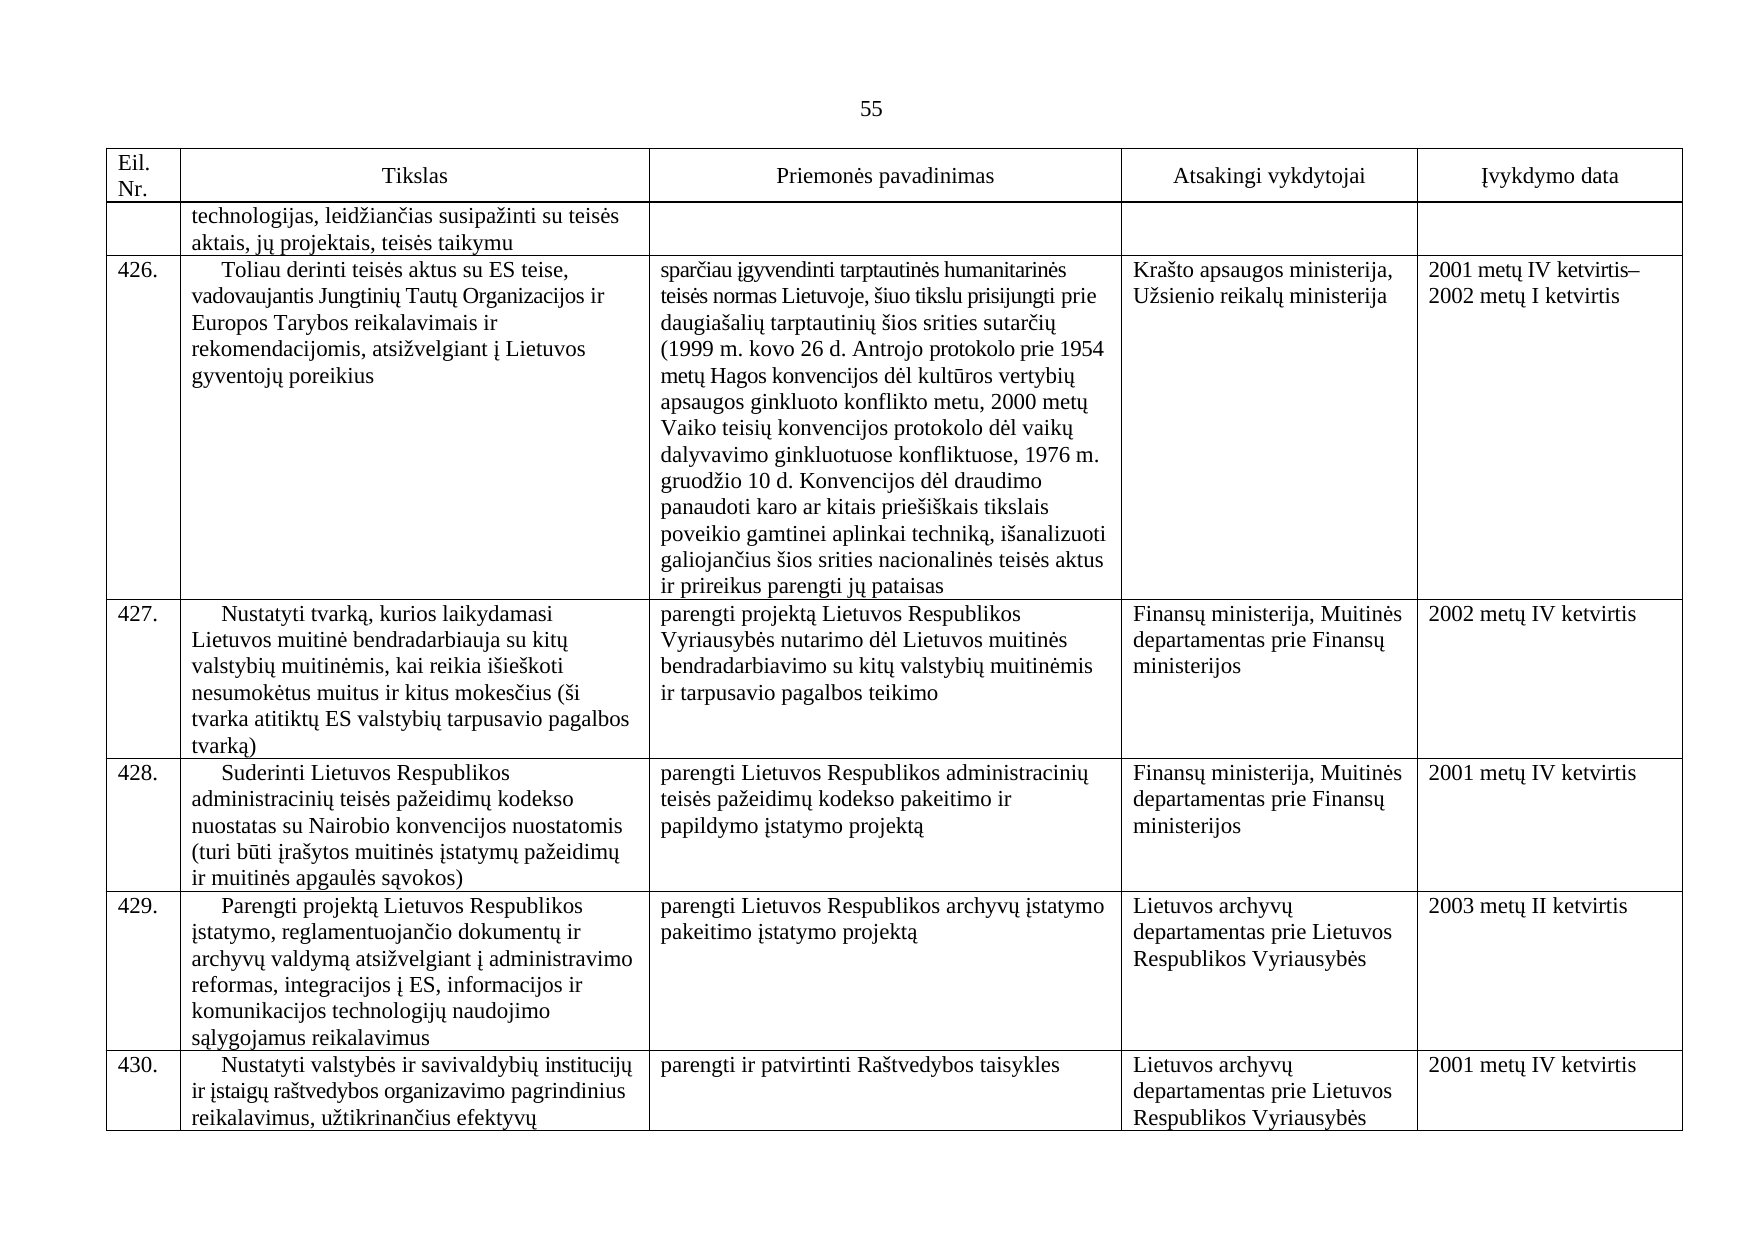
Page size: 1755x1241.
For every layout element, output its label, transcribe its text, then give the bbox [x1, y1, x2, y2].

table_cell [1122, 203, 1417, 255]
table_cell [107, 600, 180, 758]
table_cell 2003 metų II ketvirtis [1418, 892, 1682, 1050]
table_cell [107, 892, 180, 1050]
table_cell [1418, 203, 1682, 255]
table_cell Krašto apsaugos ministerija, Užsienio reikalų ministerija [1122, 256, 1417, 599]
table_header Įvykdymo data [1418, 149, 1682, 201]
table_cell parengti Lietuvos Respublikos archyvų įstatymo pakeitimo įstatymo projektą [650, 892, 1121, 1050]
table_cell technologijas, leidžiančias susipažinti su teisės aktais, jų projektais, teisės taikymu [181, 203, 649, 255]
table_cell Parengti projektą Lietuvos Respublikos įstatymo, reglamentuojančio dokumentų ir archyvų valdymą atsižvelgiant į administravimo reformas, integracijos į ES, informacijos ir komunikacijos technologijų naudojimo sąlygojamus reikalavimus [181, 892, 649, 1050]
table_header Eil. Nr. [107, 149, 180, 201]
table_header Priemonės pavadinimas [650, 149, 1121, 201]
table_cell [107, 1051, 180, 1130]
table_cell Nustatyti valstybės ir savivaldybių institucijų ir įstaigų raštvedybos organizavimo pagrindinius reikalavimus, užtikrinančius efektyvų [181, 1051, 649, 1130]
table_cell Toliau derinti teisės aktus su ES teise, vadovaujantis Jungtinių Tautų Organizacijos ir Europos Tarybos reikalavimais ir rekomendacijomis, atsižvelgiant į Lietuvos gyventojų poreikius [181, 256, 649, 599]
table_cell parengti projektą Lietuvos Respublikos Vyriausybės nutarimo dėl Lietuvos muitinės bendradarbiavimo su kitų valstybių muitinėmis ir tarpusavio pagalbos teikimo [650, 600, 1121, 758]
table_header Tikslas [181, 149, 649, 201]
table_cell 2002 metų IV ketvirtis [1418, 600, 1682, 758]
table_cell Finansų ministerija, Muitinės departamentas prie Finansų ministerijos [1122, 759, 1417, 891]
table_cell [107, 203, 180, 255]
table_cell 2001 metų IV ketvirtis [1418, 1051, 1682, 1130]
table_cell 2001 metų IV ketvirtis–2002 metų I ketvirtis [1418, 256, 1682, 599]
table_cell parengti Lietuvos Respublikos administracinių teisės pažeidimų kodekso pakeitimo ir papildymo įstatymo projektą [650, 759, 1121, 891]
table_cell [107, 256, 180, 599]
table_cell Finansų ministerija, Muitinės departamentas prie Finansų ministerijos [1122, 600, 1417, 758]
table_header Atsakingi vykdytojai [1122, 149, 1417, 201]
table_cell Lietuvos archyvų departamentas prie Lietuvos Respublikos Vyriausybės [1122, 892, 1417, 1050]
table_cell Suderinti Lietuvos Respublikos administracinių teisės pažeidimų kodekso nuostatas su Nairobio konvencijos nuostatomis (turi būti įrašytos muitinės įstatymų pažeidimų ir muitinės apgaulės sąvokos) [181, 759, 649, 891]
table_cell Lietuvos archyvų departamentas prie Lietuvos Respublikos Vyriausybės [1122, 1051, 1417, 1130]
table_cell 2001 metų IV ketvirtis [1418, 759, 1682, 891]
table_cell parengti ir patvirtinti Raštvedybos taisykles [650, 1051, 1121, 1130]
table_cell [650, 203, 1121, 255]
table_cell sparčiau įgyvendinti tarptautinės humanitarinės teisės normas Lietuvoje, šiuo tikslu prisijungti prie daugiašalių tarptautinių šios srities sutarčių (1999 m. kovo 26 d. Antrojo protokolo prie 1954 metų Hagos konvencijos dėl kultūros vertybių apsaugos ginkluoto konflikto metu, 2000 metų Vaiko teisių konvencijos protokolo dėl vaikų dalyvavimo ginkluotuose konfliktuose, 1976 m. gruodžio 10 d. Konvencijos dėl draudimo panaudoti karo ar kitais priešiškais tikslais poveikio gamtinei aplinkai techniką, išanalizuoti galiojančius šios srities nacionalinės teisės aktus ir prireikus parengti jų pataisas [650, 256, 1121, 599]
table_cell Nustatyti tvarką, kurios laikydamasi Lietuvos muitinė bendradarbiauja su kitų valstybių muitinėmis, kai reikia išieškoti nesumokėtus muitus ir kitus mokesčius (ši tvarka atitiktų ES valstybių tarpusavio pagalbos tvarką) [181, 600, 649, 758]
table_cell [107, 759, 180, 891]
